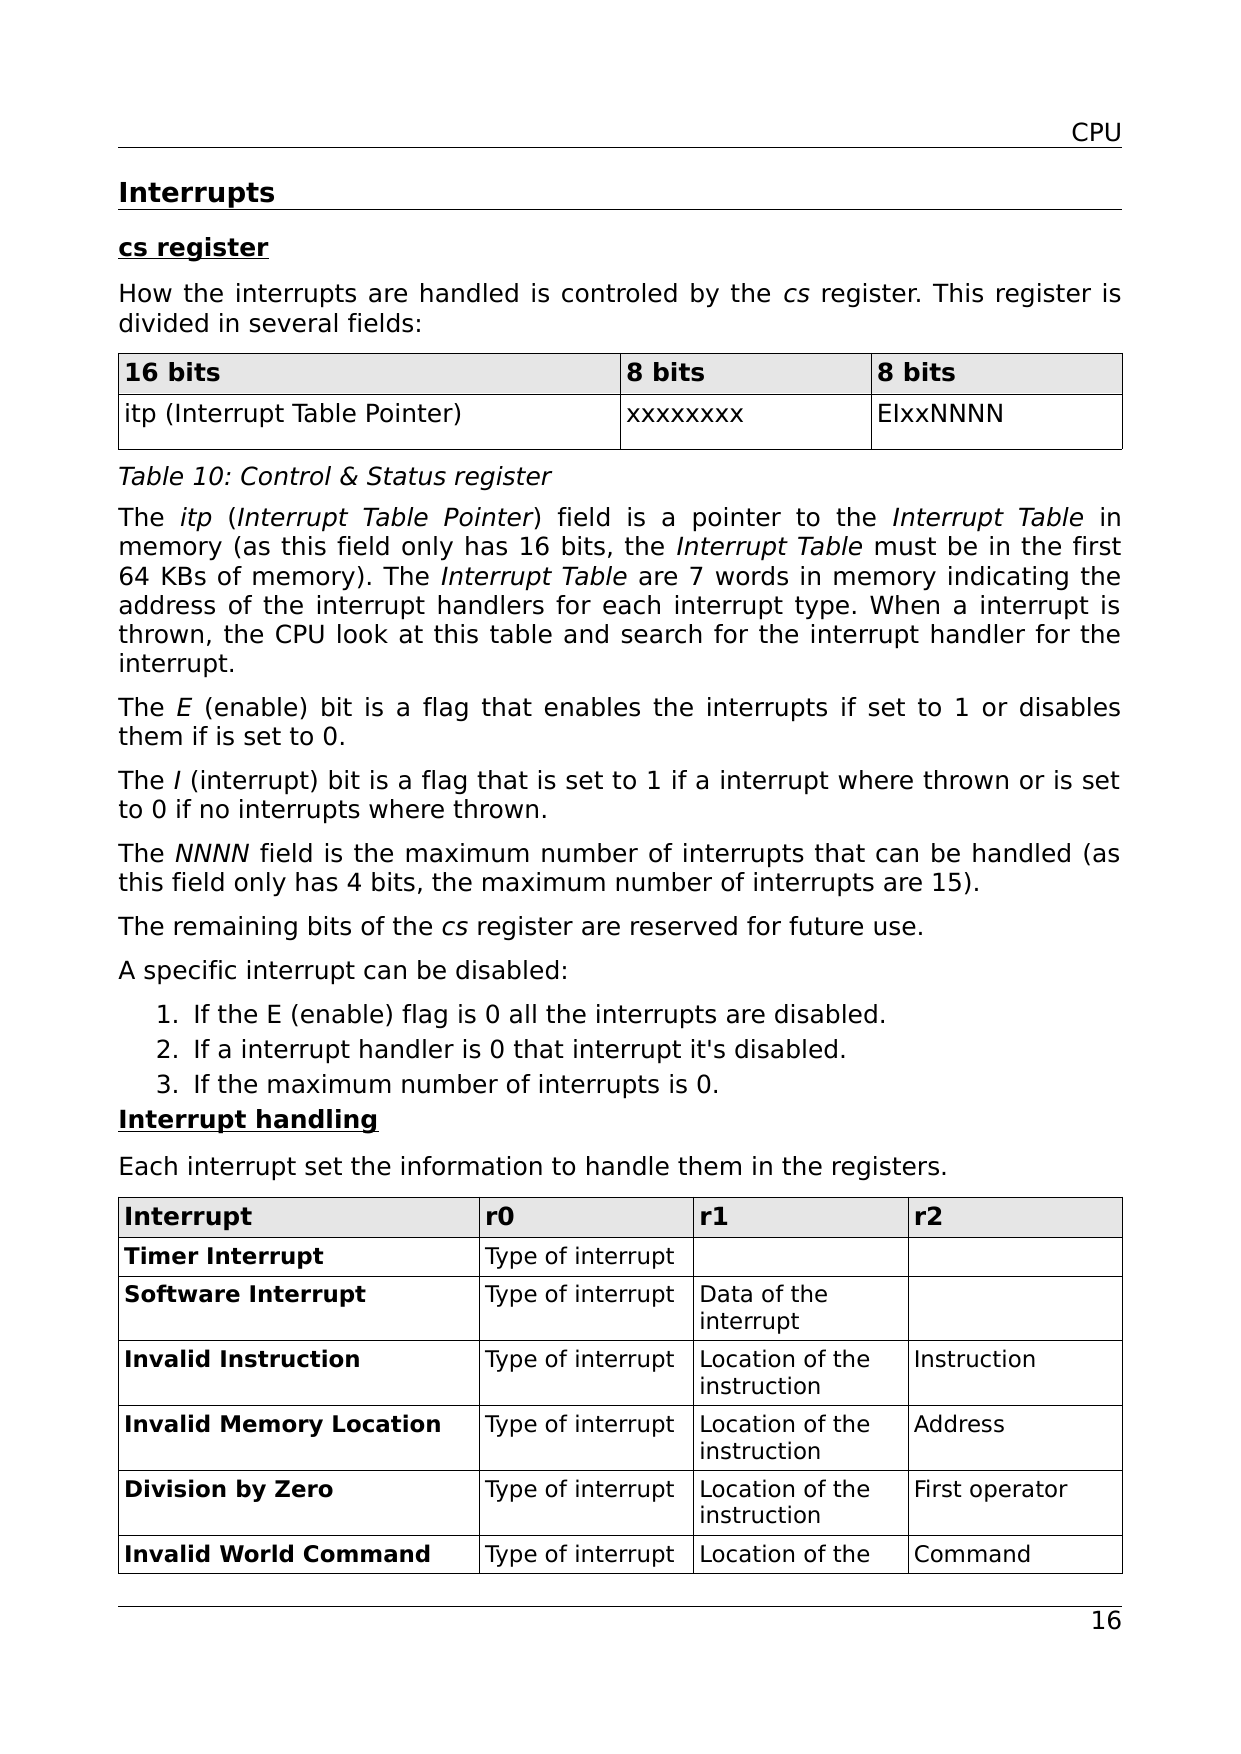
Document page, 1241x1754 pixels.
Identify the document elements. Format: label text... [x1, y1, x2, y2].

table_header Interrupt [119, 1198, 479, 1237]
table_cell Command [909, 1536, 1122, 1573]
table_header r1 [694, 1198, 908, 1237]
table_cell Type of interrupt [480, 1341, 693, 1405]
text The NNNN field is the maximum number of interrupts that can be handled (as this field only has 4 bits, the maximum number of interrupts are 15). [118, 839, 1122, 898]
table_cell EIxxNNNN [872, 395, 1122, 449]
list If a interrupt handler is 0 that interrupt it's disabled. [156, 1036, 1122, 1065]
table_cell itp (Interrupt Table Pointer) [119, 395, 620, 449]
text A specific interrupt can be disabled: [118, 956, 1122, 986]
table_cell Type of interrupt [480, 1238, 693, 1276]
table_cell Invalid World Command [119, 1536, 479, 1573]
table_header 16 bits [119, 354, 620, 393]
table_cell Type of interrupt [480, 1536, 693, 1573]
table_cell xxxxxxxx [621, 395, 871, 449]
text How the interrupts are handled is controled by the cs register. This register is divided in several fields: [118, 280, 1122, 338]
text The remaining bits of the cs register are reserved for future use. [118, 912, 1122, 942]
table_cell Timer Interrupt [119, 1238, 479, 1276]
table_header r2 [909, 1198, 1122, 1237]
title Interrupt handling [118, 1106, 1122, 1135]
text The E (enable) bit is a flag that enables the interrupts if set to 1 or disables them if is set to 0. [118, 693, 1122, 751]
table_cell [909, 1277, 1122, 1340]
table_cell Type of interrupt [480, 1471, 693, 1535]
title cs register [118, 233, 1122, 262]
text Table 10: Control & Status register [118, 462, 1122, 491]
table_cell Type of interrupt [480, 1277, 693, 1340]
table_cell Data of the interrupt [694, 1277, 908, 1340]
text The I (interrupt) bit is a flag that is set to 1 if a interrupt where thrown or is set to 0 if no interrupts where thrown. [118, 766, 1122, 824]
list If the maximum number of interrupts is 0. [156, 1071, 1122, 1100]
table_cell Software Interrupt [119, 1277, 479, 1340]
table_cell Invalid Memory Location [119, 1406, 479, 1470]
text The itp (Interrupt Table Pointer) field is a pointer to the Interrupt Table in memory (as this field only has 16 bits, the Interrupt Table must be in the first 64 KBs of memory). The Interrupt Table are 7 words in memory indicating the address of the interrupt handlers for each interrupt type. When a interrupt is thrown, the CPU look at this table and search for the interrupt handler for the interrupt. [118, 503, 1122, 678]
table_cell Type of interrupt [480, 1406, 693, 1470]
table_header 8 bits [872, 354, 1122, 393]
table_cell Instruction [909, 1341, 1122, 1405]
text Each interrupt set the information to handle them in the registers. [118, 1153, 1122, 1182]
table_cell Division by Zero [119, 1471, 479, 1535]
table_cell Invalid Instruction [119, 1341, 479, 1405]
table_cell Address [909, 1406, 1122, 1470]
table_cell Location of the [694, 1536, 908, 1573]
title Interrupts [118, 177, 1122, 209]
list If the E (enable) flag is 0 all the interrupts are disabled. [156, 1000, 1122, 1029]
table_header 8 bits [621, 354, 871, 393]
table_cell [694, 1238, 908, 1276]
table_cell [909, 1238, 1122, 1276]
table_header r0 [480, 1198, 693, 1237]
table_cell Location of the instruction [694, 1341, 908, 1405]
table_cell Location of the instruction [694, 1471, 908, 1535]
table_cell Location of the instruction [694, 1406, 908, 1470]
table_cell First operator [909, 1471, 1122, 1535]
